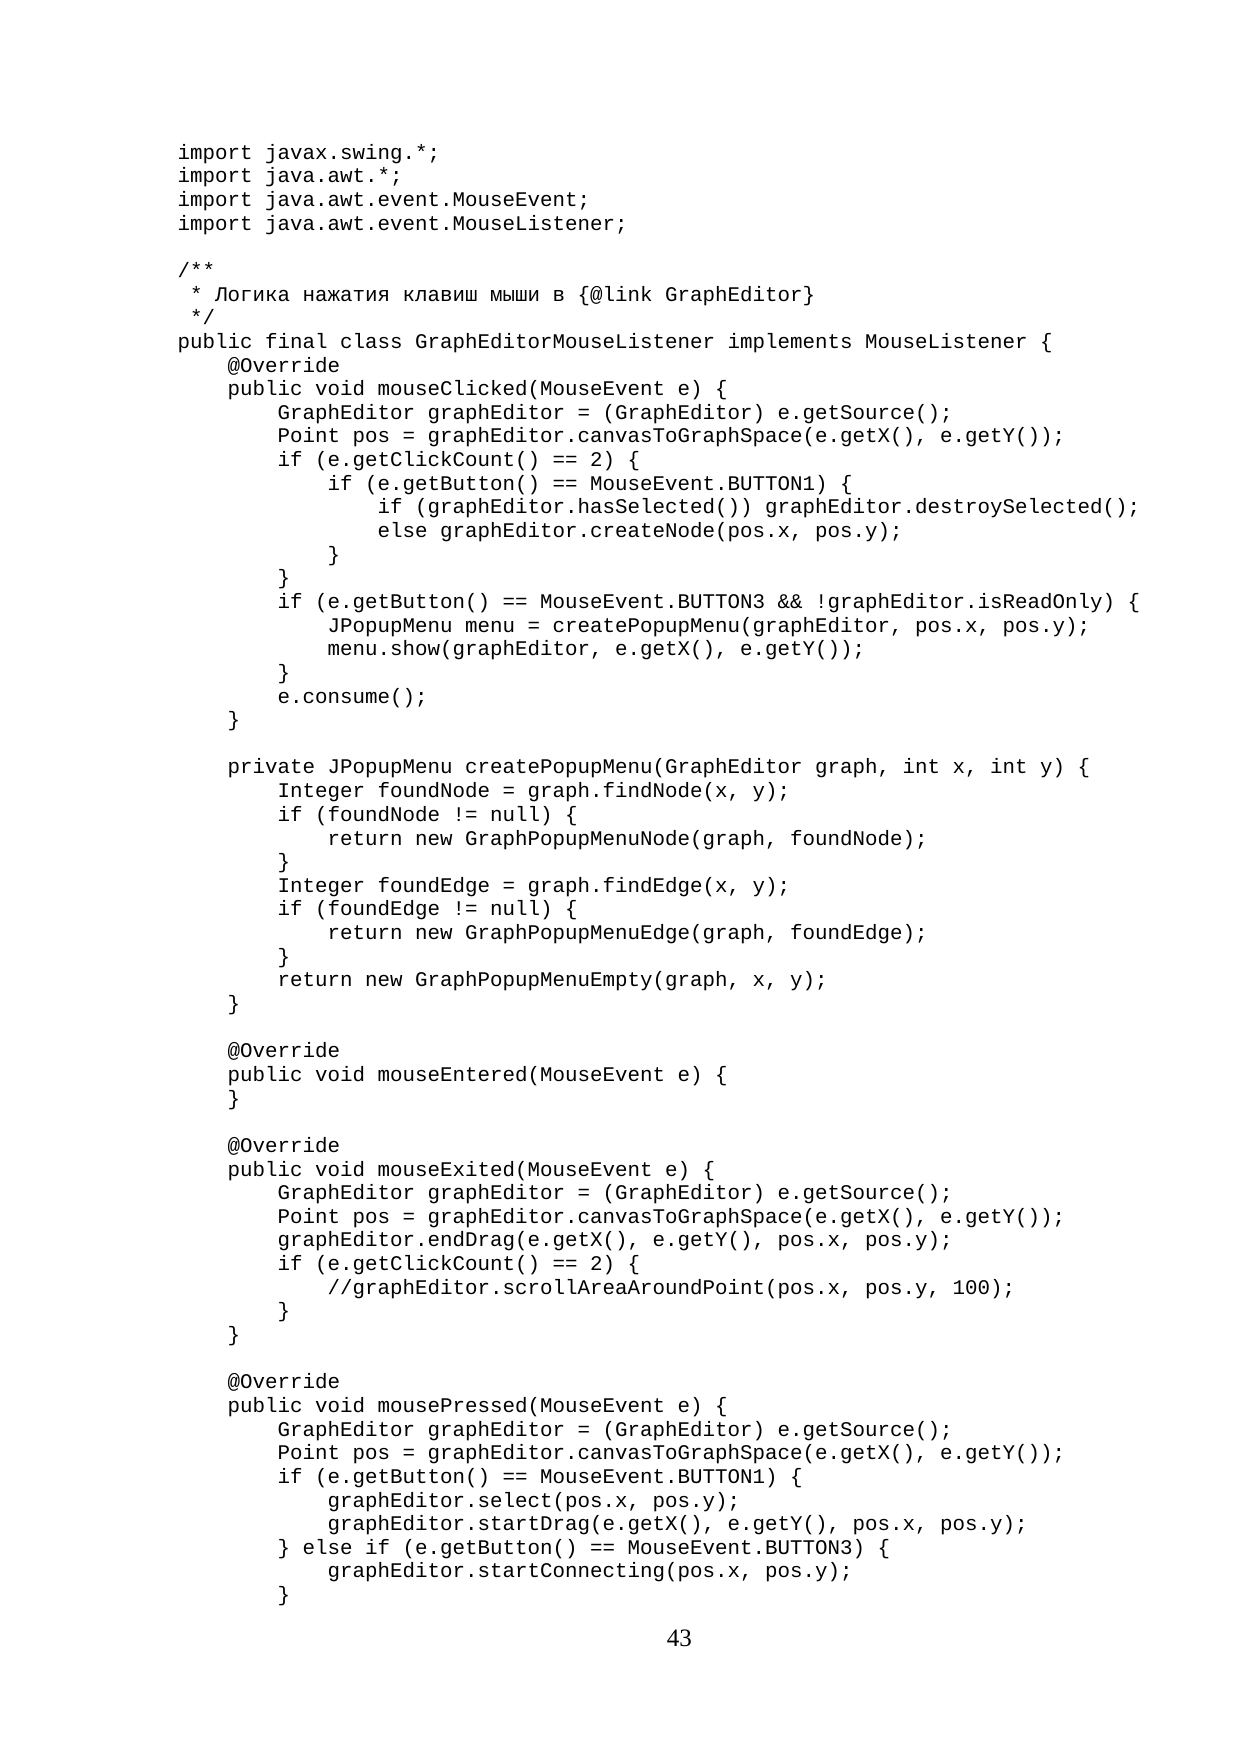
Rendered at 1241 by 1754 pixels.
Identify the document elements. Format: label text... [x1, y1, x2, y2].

text if (e.getClickCount() == 2) { [177, 1253, 1181, 1277]
text graphEditor.startDrag(e.getX(), e.getY(), pos.x, pos.y); [177, 1513, 1181, 1537]
text * Логика нажатия клавиш мыши в {@link GraphEditor} [177, 284, 1181, 307]
text //graphEditor.scrollAreaAroundPoint(pos.x, pos.y, 100); [177, 1277, 1181, 1300]
text e.consume(); [177, 686, 1181, 709]
text } [177, 993, 1181, 1017]
text if (e.getClickCount() == 2) { [177, 449, 1181, 473]
text if (graphEditor.hasSelected()) graphEditor.destroySelected(); [177, 496, 1181, 520]
text GraphEditor graphEditor = (GraphEditor) e.getSource(); [177, 402, 1181, 426]
text if (foundNode != null) { [177, 804, 1181, 827]
text } [177, 709, 1181, 733]
text public void mouseEntered(MouseEvent e) { [177, 1064, 1181, 1088]
text private JPopupMenu createPopupMenu(GraphEditor graph, int x, int y) { [177, 757, 1181, 780]
text } [177, 544, 1181, 567]
text menu.show(graphEditor, e.getX(), e.getY()); [177, 638, 1181, 662]
text @Override [177, 1040, 1181, 1064]
text public void mouseClicked(MouseEvent e) { [177, 378, 1181, 402]
text @Override [177, 1371, 1181, 1395]
text } [177, 567, 1181, 591]
text } [177, 1324, 1181, 1348]
text Point pos = graphEditor.canvasToGraphSpace(e.getX(), e.getY()); [177, 426, 1181, 449]
text } [177, 1584, 1181, 1608]
text GraphEditor graphEditor = (GraphEditor) e.getSource(); [177, 1419, 1181, 1442]
text } [177, 946, 1181, 969]
text public final class GraphEditorMouseListener implements MouseListener { [177, 331, 1181, 354]
text } else if (e.getButton() == MouseEvent.BUTTON3) { [177, 1537, 1181, 1561]
text import java.awt.event.MouseEvent; [177, 189, 1181, 213]
text } [177, 662, 1181, 686]
text if (e.getButton() == MouseEvent.BUTTON3 && !graphEditor.isReadOnly) { [177, 591, 1181, 615]
text JPopupMenu menu = createPopupMenu(graphEditor, pos.x, pos.y); [177, 615, 1181, 638]
text if (foundEdge != null) { [177, 898, 1181, 922]
text */ [177, 307, 1181, 331]
text else graphEditor.createNode(pos.x, pos.y); [177, 520, 1181, 544]
text Integer foundEdge = graph.findEdge(x, y); [177, 875, 1181, 898]
text import java.awt.event.MouseListener; [177, 213, 1181, 236]
text return new GraphPopupMenuEdge(graph, foundEdge); [177, 922, 1181, 946]
text if (e.getButton() == MouseEvent.BUTTON1) { [177, 473, 1181, 496]
text graphEditor.startConnecting(pos.x, pos.y); [177, 1561, 1181, 1584]
text Point pos = graphEditor.canvasToGraphSpace(e.getX(), e.getY()); [177, 1206, 1181, 1229]
text Point pos = graphEditor.canvasToGraphSpace(e.getX(), e.getY()); [177, 1442, 1181, 1466]
text } [177, 1088, 1181, 1111]
text return new GraphPopupMenuNode(graph, foundNode); [177, 827, 1181, 851]
text } [177, 851, 1181, 875]
text import javax.swing.*; [177, 142, 1181, 165]
text Integer foundNode = graph.findNode(x, y); [177, 780, 1181, 804]
text public void mousePressed(MouseEvent e) { [177, 1395, 1181, 1419]
text /** [177, 260, 1181, 284]
text graphEditor.select(pos.x, pos.y); [177, 1489, 1181, 1513]
text if (e.getButton() == MouseEvent.BUTTON1) { [177, 1466, 1181, 1489]
text GraphEditor graphEditor = (GraphEditor) e.getSource(); [177, 1182, 1181, 1206]
text @Override [177, 354, 1181, 378]
text return new GraphPopupMenuEmpty(graph, x, y); [177, 969, 1181, 993]
text public void mouseExited(MouseEvent e) { [177, 1158, 1181, 1182]
text } [177, 1300, 1181, 1324]
text import java.awt.*; [177, 165, 1181, 189]
text graphEditor.endDrag(e.getX(), e.getY(), pos.x, pos.y); [177, 1229, 1181, 1253]
text @Override [177, 1135, 1181, 1158]
